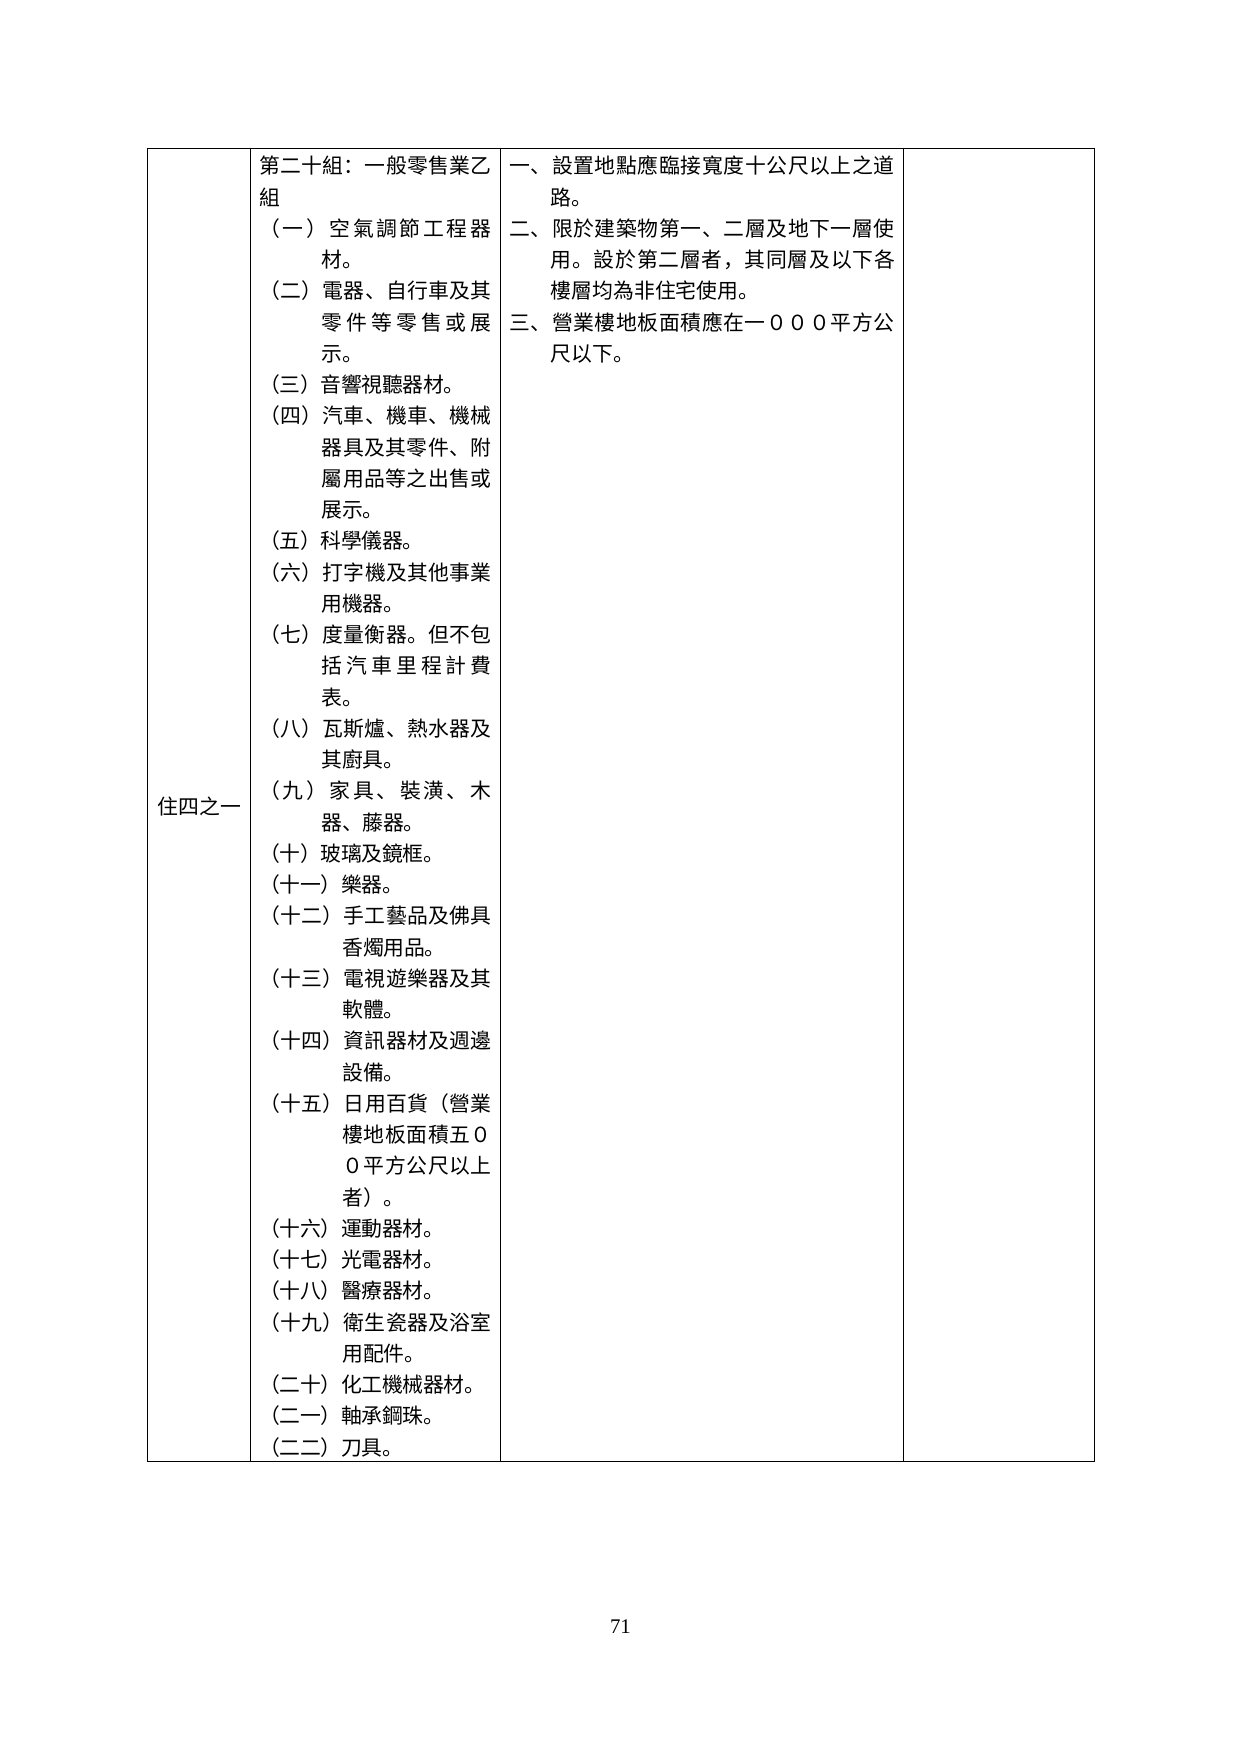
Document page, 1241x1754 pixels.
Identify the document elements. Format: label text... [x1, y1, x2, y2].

table_cell 第二十組：一般零售業乙組 （一）空氣調節工程器材。 （二）電器、自行車及其零件等零售或展示。 （三）音響視聽器材。 （四）汽車、機車、機械器具及其零件、附屬用品等之出售或展示。 （五）科學儀器。 （六）打字機及其他事業用機器。 （七）度量衡器。但不包括汽車里程計費表。 （八）瓦斯爐、熱水器及其廚具。 （九）家具、裝潢、木器、藤器。 （十）玻璃及鏡框。 （十一）樂器。 （十二）手工藝品及佛具香燭用品。 （十三）電視遊樂器及其軟體。 （十四）資訊器材及週邊設備。 （十五）日用百貨（營業樓地板面積五００平方公尺以上者）。 （十六）運動器材。 （十七）光電器材。 （十八）醫療器材。 （十九）衛生瓷器及浴室用配件。 （二十）化工機械器材。 （二一）軸承鋼珠。 （二二）刀具。 [251, 149, 500, 1461]
table_cell 一、設置地點應臨接寬度十公尺以上之道路。 二、限於建築物第一、二層及地下一層使用。設於第二層者，其同層及以下各樓層均為非住宅使用。 三、營業樓地板面積應在一０００平方公尺以下。 [501, 149, 903, 1461]
table_cell [904, 149, 1094, 1461]
table_cell 住四之一 [148, 149, 250, 1461]
